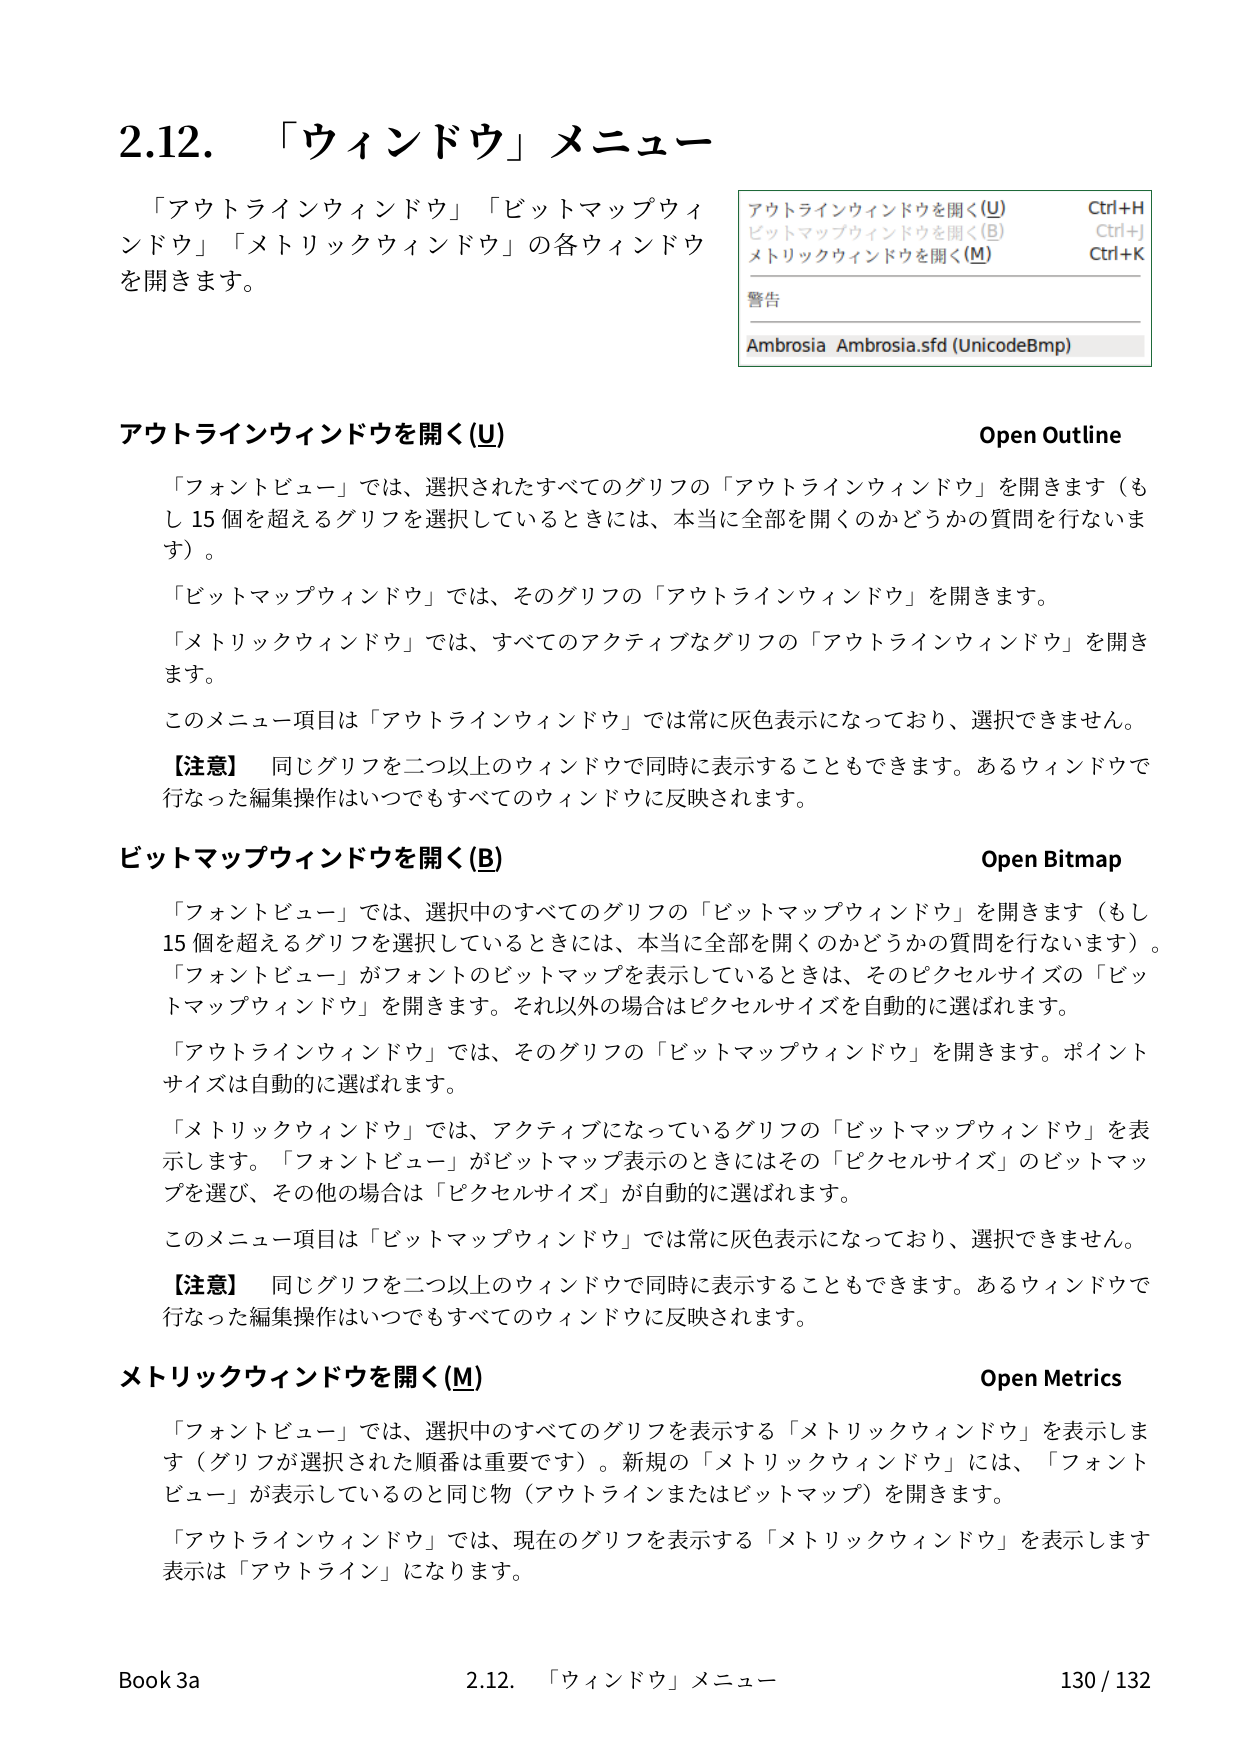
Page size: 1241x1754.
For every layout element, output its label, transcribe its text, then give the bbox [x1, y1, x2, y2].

text このメニュー項目は「アウトラインウィンドウ」では常に灰色表示になっており、選択できません。 [150, 697, 1163, 734]
text 「フォントビュー」では、選択中のすべてのグリフの「ビットマップウィンドウ」を開きます（もし 15 個を超えるグリフを選択しているときには、本当に全部を開くのかどうかの質問を行ないます）。「フォントビュー」がフォントのビットマップを表示しているときは、そのピクセルサイズの「ビットマップウィンドウ」を開きます。それ以外の場合はピクセルサイズを自動的に選ばれます。 [150, 889, 1163, 1021]
text 【注意】 同じグリフを二つ以上のウィンドウで同時に表示することもできます。あるウィンドウで行なった編集操作はいつでもすべてのウィンドウに反映されます。 [150, 1262, 1163, 1337]
text 「アウトラインウィンドウ」では、そのグリフの「ビットマップウィンドウ」を開きます。ポイントサイズは自動的に選ばれます。 [150, 1029, 1163, 1098]
text 「メトリックウィンドウ」では、すべてのアクティブなグリフの「アウトラインウィンドウ」を開きます。 [150, 619, 1163, 688]
text 「フォントビュー」では、選択中のすべてのグリフを表示する「メトリックウィンドウ」を表示します（グリフが選択された順番は重要です）。新規の「メトリックウィンドウ」には、「フォントビュー」が表示しているのと同じ物（アウトラインまたはビットマップ）を開きます。 [150, 1408, 1163, 1508]
text 【注意】 同じグリフを二つ以上のウィンドウで同時に表示することもできます。あるウィンドウで行なった編集操作はいつでもすべてのウィンドウに反映されます。 [150, 743, 1163, 818]
text 「アウトラインウィンドウ」では、現在のグリフを表示する「メトリックウィンドウ」を表示します。表示は「アウトライン」になります。 [150, 1517, 1163, 1592]
subtitle 2.12. 「ウィンドウ」メニュー [118, 109, 1152, 169]
text ビットマップウィンドウを開く(B) Open Bitmap [106, 833, 1163, 881]
text アウトラインウィンドウを開く(U) Open Outline [106, 408, 1163, 456]
text このメニュー項目は「ビットマップウィンドウ」では常に灰色表示になっており、選択できません。 [150, 1216, 1163, 1253]
text 「ビットマップウィンドウ」では、そのグリフの「アウトラインウィンドウ」を開きます。 [150, 573, 1163, 611]
text 「アウトラインウィンドウ」「ビットマップウィンドウ」「メトリックウィンドウ」の各ウィンドウを開きます。 [118, 190, 738, 297]
text 「フォントビュー」では、選択されたすべてのグリフの「アウトラインウィンドウ」を開きます（もし 15 個を超えるグリフを選択しているときには、本当に全部を開くのかどうかの質問を行ないます）。 [150, 464, 1163, 565]
text 「メトリックウィンドウ」では、アクティブになっているグリフの「ビットマップウィンドウ」を表示します。「フォントビュー」がビットマップ表示のときにはその「ピクセルサイズ」のビットマップを選び、その他の場合は「ピクセルサイズ」が自動的に選ばれます。 [150, 1107, 1163, 1207]
picture [739, 191, 1151, 366]
text メトリックウィンドウを開く(M) Open Metrics [106, 1352, 1163, 1400]
